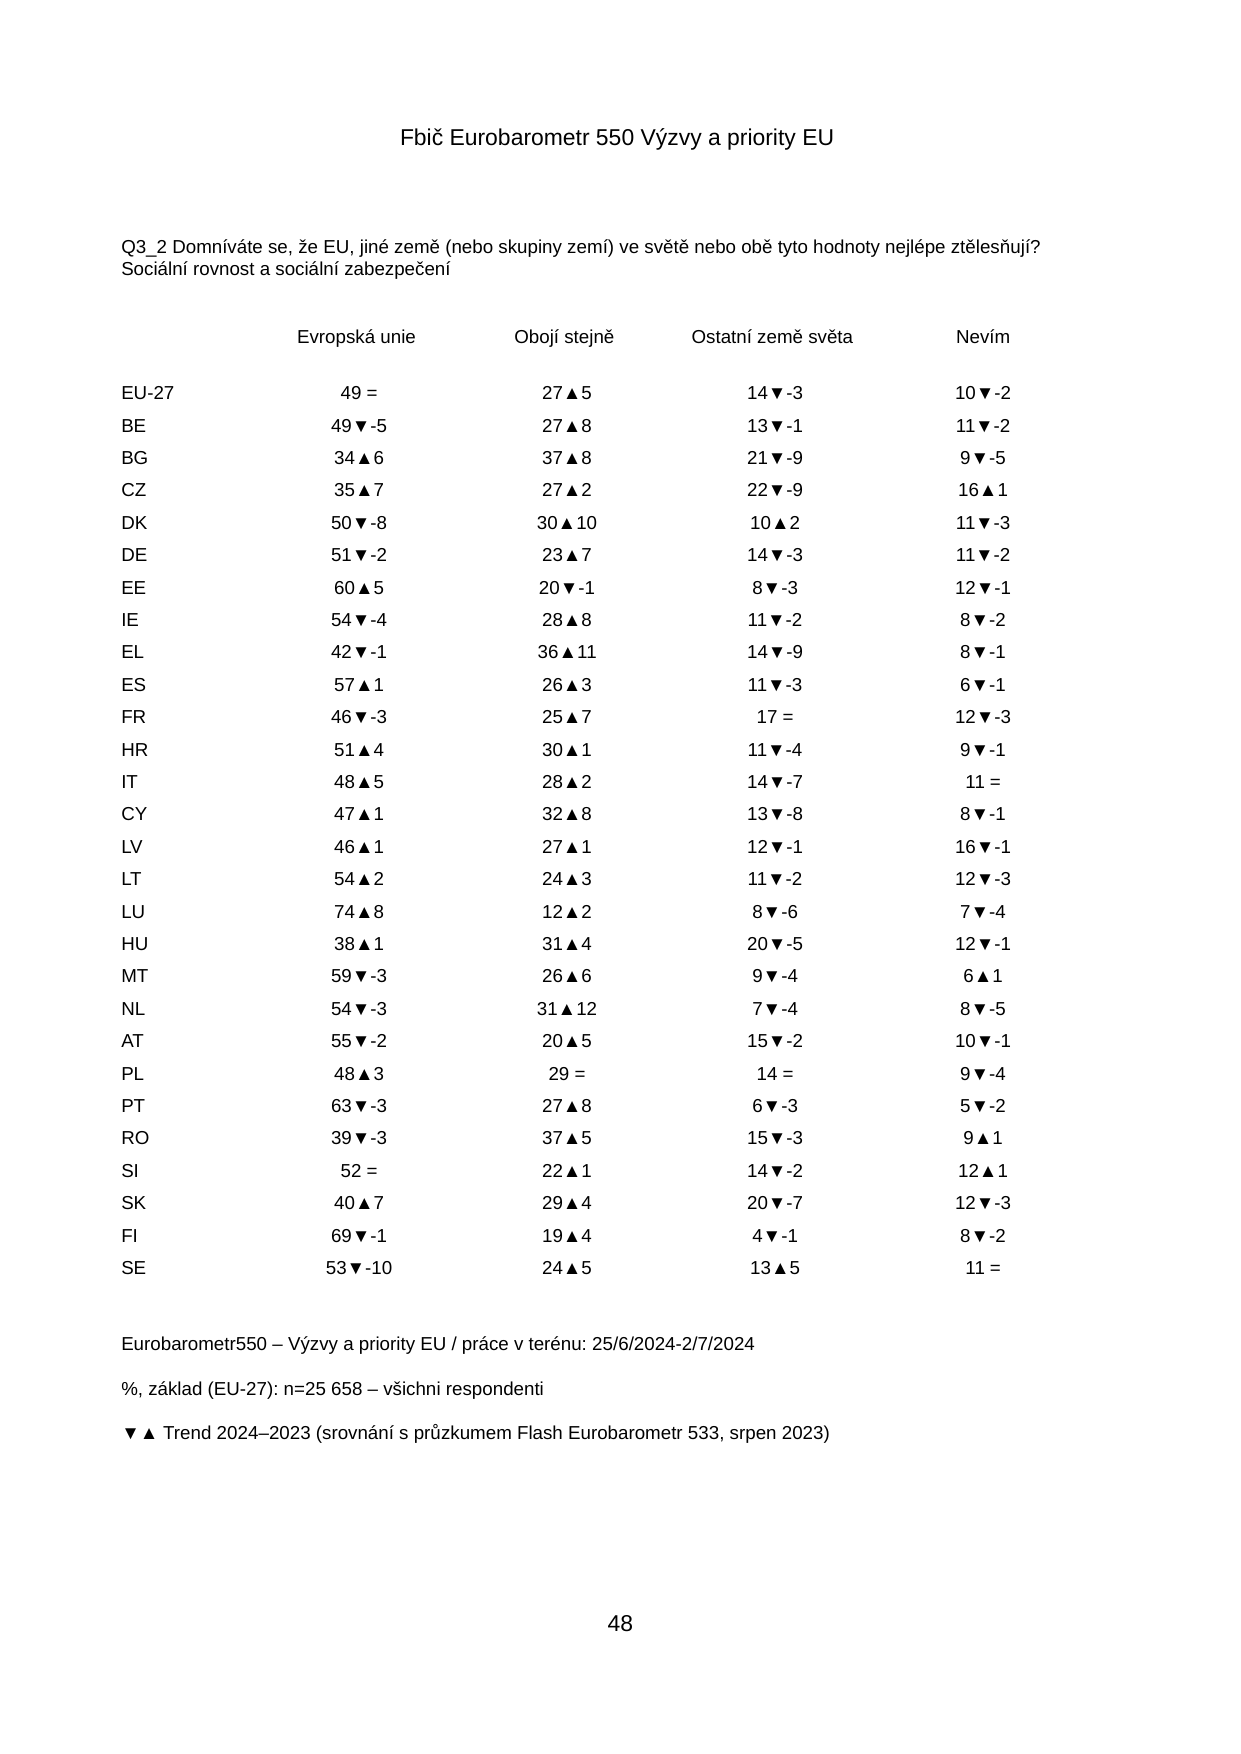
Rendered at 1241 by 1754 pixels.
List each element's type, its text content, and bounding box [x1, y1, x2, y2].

table_cell 15▼-3 [671, 1122, 879, 1154]
table_cell 25▲7 [463, 701, 671, 733]
table_cell 9▲1 [879, 1122, 1087, 1154]
table_cell Eurobarometr550 – Výzvy a priority EU / práce v terénu: 25/6/2024-2/7/2024 [118, 1316, 1087, 1372]
table_cell [186, 298, 255, 377]
table_cell 11▼-3 [879, 506, 1087, 539]
table_cell 49 = [255, 377, 463, 409]
table_cell EE [118, 571, 186, 603]
table_cell 8▼-5 [879, 992, 1087, 1024]
table_cell 20▼-7 [671, 1187, 879, 1219]
table_cell 19▲4 [463, 1219, 671, 1251]
table_cell 69▼-1 [255, 1219, 463, 1251]
table_cell 13▲5 [671, 1251, 879, 1284]
table_cell [186, 733, 255, 765]
table_cell [186, 863, 255, 895]
table_cell 27▲5 [463, 377, 671, 409]
table_cell 12▼-3 [879, 1187, 1087, 1219]
table_cell 14▼-9 [671, 636, 879, 668]
table_cell IT [118, 765, 186, 798]
table_cell 22▲1 [463, 1154, 671, 1187]
table_cell 9▼-4 [879, 1057, 1087, 1089]
table_cell 11▼-2 [671, 863, 879, 895]
table_cell 15▼-2 [671, 1025, 879, 1057]
table_cell 8▼-3 [671, 571, 879, 603]
table_cell NL [118, 992, 186, 1024]
table_cell SI [118, 1154, 186, 1187]
table_cell 27▲1 [463, 830, 671, 863]
table_cell DK [118, 506, 186, 539]
table_cell 28▲8 [463, 604, 671, 636]
table_cell 13▼-8 [671, 798, 879, 830]
table_cell [186, 1251, 255, 1284]
table_cell 51▲4 [255, 733, 463, 765]
table_cell [671, 1284, 879, 1316]
table_cell [118, 298, 186, 377]
table_cell 14▼-3 [671, 539, 879, 571]
table_cell 35▲7 [255, 474, 463, 506]
table_cell [186, 928, 255, 960]
table_cell 14▼-7 [671, 765, 879, 798]
table_cell 12▼-3 [879, 701, 1087, 733]
table_cell 39▼-3 [255, 1122, 463, 1154]
table_cell 36▲11 [463, 636, 671, 668]
table_cell FI [118, 1219, 186, 1251]
table_cell SE [118, 1251, 186, 1284]
table_cell 54▲2 [255, 863, 463, 895]
table_cell Ostatní země světa [671, 298, 879, 377]
table_cell [186, 1154, 255, 1187]
table_cell 16▼-1 [879, 830, 1087, 863]
table_cell 40▲7 [255, 1187, 463, 1219]
table_cell 8▼-2 [879, 1219, 1087, 1251]
table_cell 10▼-2 [879, 377, 1087, 409]
table_cell 52 = [255, 1154, 463, 1187]
table_cell 9▼-1 [879, 733, 1087, 765]
table_cell [186, 1057, 255, 1089]
table_cell 49▼-5 [255, 409, 463, 441]
table_cell 54▼-4 [255, 604, 463, 636]
table_cell 11▼-4 [671, 733, 879, 765]
table_cell [186, 1187, 255, 1219]
table_cell 6▲1 [879, 960, 1087, 992]
table_cell HR [118, 733, 186, 765]
table_cell CZ [118, 474, 186, 506]
table_cell 11▼-2 [671, 604, 879, 636]
table_cell [186, 506, 255, 539]
table_cell LT [118, 863, 186, 895]
table_cell 34▲6 [255, 441, 463, 474]
table_cell [186, 377, 255, 409]
table_cell SK [118, 1187, 186, 1219]
table_cell 42▼-1 [255, 636, 463, 668]
table_header Q3_2 Domníváte se, že EU, jiné země (nebo skupiny zemí) ve světě nebo obě tyto hodnoty nejlépe ztělesňují? Sociální rovnost a sociální zabezpečení [118, 218, 1087, 297]
table_cell 8▼-6 [671, 895, 879, 927]
table_cell LU [118, 895, 186, 927]
table_cell PL [118, 1057, 186, 1089]
table_cell 31▲4 [463, 928, 671, 960]
table_cell 5▼-2 [879, 1089, 1087, 1122]
table_cell ▼▲ Trend 2024–2023 (srovnání s průzkumem Flash Eurobarometr 533, srpen 2023) [118, 1404, 1087, 1460]
table_cell 20▼-1 [463, 571, 671, 603]
table_cell LV [118, 830, 186, 863]
table_cell MT [118, 960, 186, 992]
table_cell [186, 1219, 255, 1251]
table_cell 26▲3 [463, 668, 671, 701]
table_cell [186, 992, 255, 1024]
table_cell 37▲5 [463, 1122, 671, 1154]
table_cell IE [118, 604, 186, 636]
table_cell 51▼-2 [255, 539, 463, 571]
table_cell 28▲2 [463, 765, 671, 798]
table_cell 23▲7 [463, 539, 671, 571]
table_cell [463, 1284, 671, 1316]
table_cell Evropská unie [255, 298, 463, 377]
table_cell BE [118, 409, 186, 441]
table_cell 55▼-2 [255, 1025, 463, 1057]
table_cell ES [118, 668, 186, 701]
table_cell 12▲2 [463, 895, 671, 927]
table_cell 6▼-1 [879, 668, 1087, 701]
table_cell [186, 409, 255, 441]
table_cell 21▼-9 [671, 441, 879, 474]
table_cell [186, 765, 255, 798]
table_cell 22▼-9 [671, 474, 879, 506]
table_cell 50▼-8 [255, 506, 463, 539]
table_cell 38▲1 [255, 928, 463, 960]
table_cell 11▼-2 [879, 409, 1087, 441]
table_cell 63▼-3 [255, 1089, 463, 1122]
table_cell 27▲8 [463, 1089, 671, 1122]
table_cell [186, 604, 255, 636]
table_cell AT [118, 1025, 186, 1057]
table_cell 24▲5 [463, 1251, 671, 1284]
table_cell 46▼-3 [255, 701, 463, 733]
table_cell 4▼-1 [671, 1219, 879, 1251]
table_cell [186, 668, 255, 701]
table_cell 12▼-3 [879, 863, 1087, 895]
table_cell RO [118, 1122, 186, 1154]
table_cell 20▼-5 [671, 928, 879, 960]
table_cell 8▼-2 [879, 604, 1087, 636]
table_cell 53▼-10 [255, 1251, 463, 1284]
table_cell 12▲1 [879, 1154, 1087, 1187]
table_cell 8▼-1 [879, 798, 1087, 830]
table_cell 57▲1 [255, 668, 463, 701]
table_cell 29▲4 [463, 1187, 671, 1219]
table_cell Nevím [879, 298, 1087, 377]
table_cell 27▲2 [463, 474, 671, 506]
table_cell [186, 895, 255, 927]
table_cell [118, 1284, 186, 1316]
table_cell %, základ (EU-27): n=25 658 – všichni respondenti [118, 1372, 1087, 1404]
table_cell EU-27 [118, 377, 186, 409]
table_cell 26▲6 [463, 960, 671, 992]
table_cell 11▼-2 [879, 539, 1087, 571]
table_cell [186, 1122, 255, 1154]
table_cell 11 = [879, 765, 1087, 798]
table_cell 12▼-1 [879, 571, 1087, 603]
table_cell [186, 798, 255, 830]
table_cell 14▼-2 [671, 1154, 879, 1187]
table_cell 30▲10 [463, 506, 671, 539]
table_cell 59▼-3 [255, 960, 463, 992]
table_cell 37▲8 [463, 441, 671, 474]
table_cell 14▼-3 [671, 377, 879, 409]
table_cell 7▼-4 [879, 895, 1087, 927]
table_cell 6▼-3 [671, 1089, 879, 1122]
table_cell 48▲5 [255, 765, 463, 798]
table_cell 16▲1 [879, 474, 1087, 506]
table_cell 12▼-1 [671, 830, 879, 863]
table_cell 12▼-1 [879, 928, 1087, 960]
table_cell 9▼-5 [879, 441, 1087, 474]
table_cell 11 = [879, 1251, 1087, 1284]
table_cell [186, 571, 255, 603]
table_cell HU [118, 928, 186, 960]
table_cell [879, 1284, 1087, 1316]
table_cell 30▲1 [463, 733, 671, 765]
table_cell [186, 1025, 255, 1057]
table_cell 7▼-4 [671, 992, 879, 1024]
table_cell [186, 636, 255, 668]
table_cell 24▲3 [463, 863, 671, 895]
table_cell BG [118, 441, 186, 474]
table_cell 74▲8 [255, 895, 463, 927]
table_cell 54▼-3 [255, 992, 463, 1024]
table_cell 29 = [463, 1057, 671, 1089]
table_cell 13▼-1 [671, 409, 879, 441]
table_cell 27▲8 [463, 409, 671, 441]
table_cell [186, 1284, 255, 1316]
table_cell 10▲2 [671, 506, 879, 539]
table_cell 46▲1 [255, 830, 463, 863]
table_cell EL [118, 636, 186, 668]
table_cell [186, 830, 255, 863]
table_cell [186, 701, 255, 733]
table_cell 60▲5 [255, 571, 463, 603]
table_cell 32▲8 [463, 798, 671, 830]
table_cell 11▼-3 [671, 668, 879, 701]
table_cell 20▲5 [463, 1025, 671, 1057]
table_cell PT [118, 1089, 186, 1122]
table_cell [186, 1089, 255, 1122]
table_cell Obojí stejně [463, 298, 671, 377]
table_cell [255, 1284, 463, 1316]
table_cell 47▲1 [255, 798, 463, 830]
table_cell 10▼-1 [879, 1025, 1087, 1057]
table_cell CY [118, 798, 186, 830]
table_cell 17 = [671, 701, 879, 733]
table_cell [186, 960, 255, 992]
table_cell FR [118, 701, 186, 733]
table_cell 31▲12 [463, 992, 671, 1024]
table_cell DE [118, 539, 186, 571]
table_cell [186, 474, 255, 506]
table_cell 9▼-4 [671, 960, 879, 992]
table_cell 14 = [671, 1057, 879, 1089]
table_cell [186, 441, 255, 474]
table_cell 8▼-1 [879, 636, 1087, 668]
table_cell 48▲3 [255, 1057, 463, 1089]
table_cell [186, 539, 255, 571]
